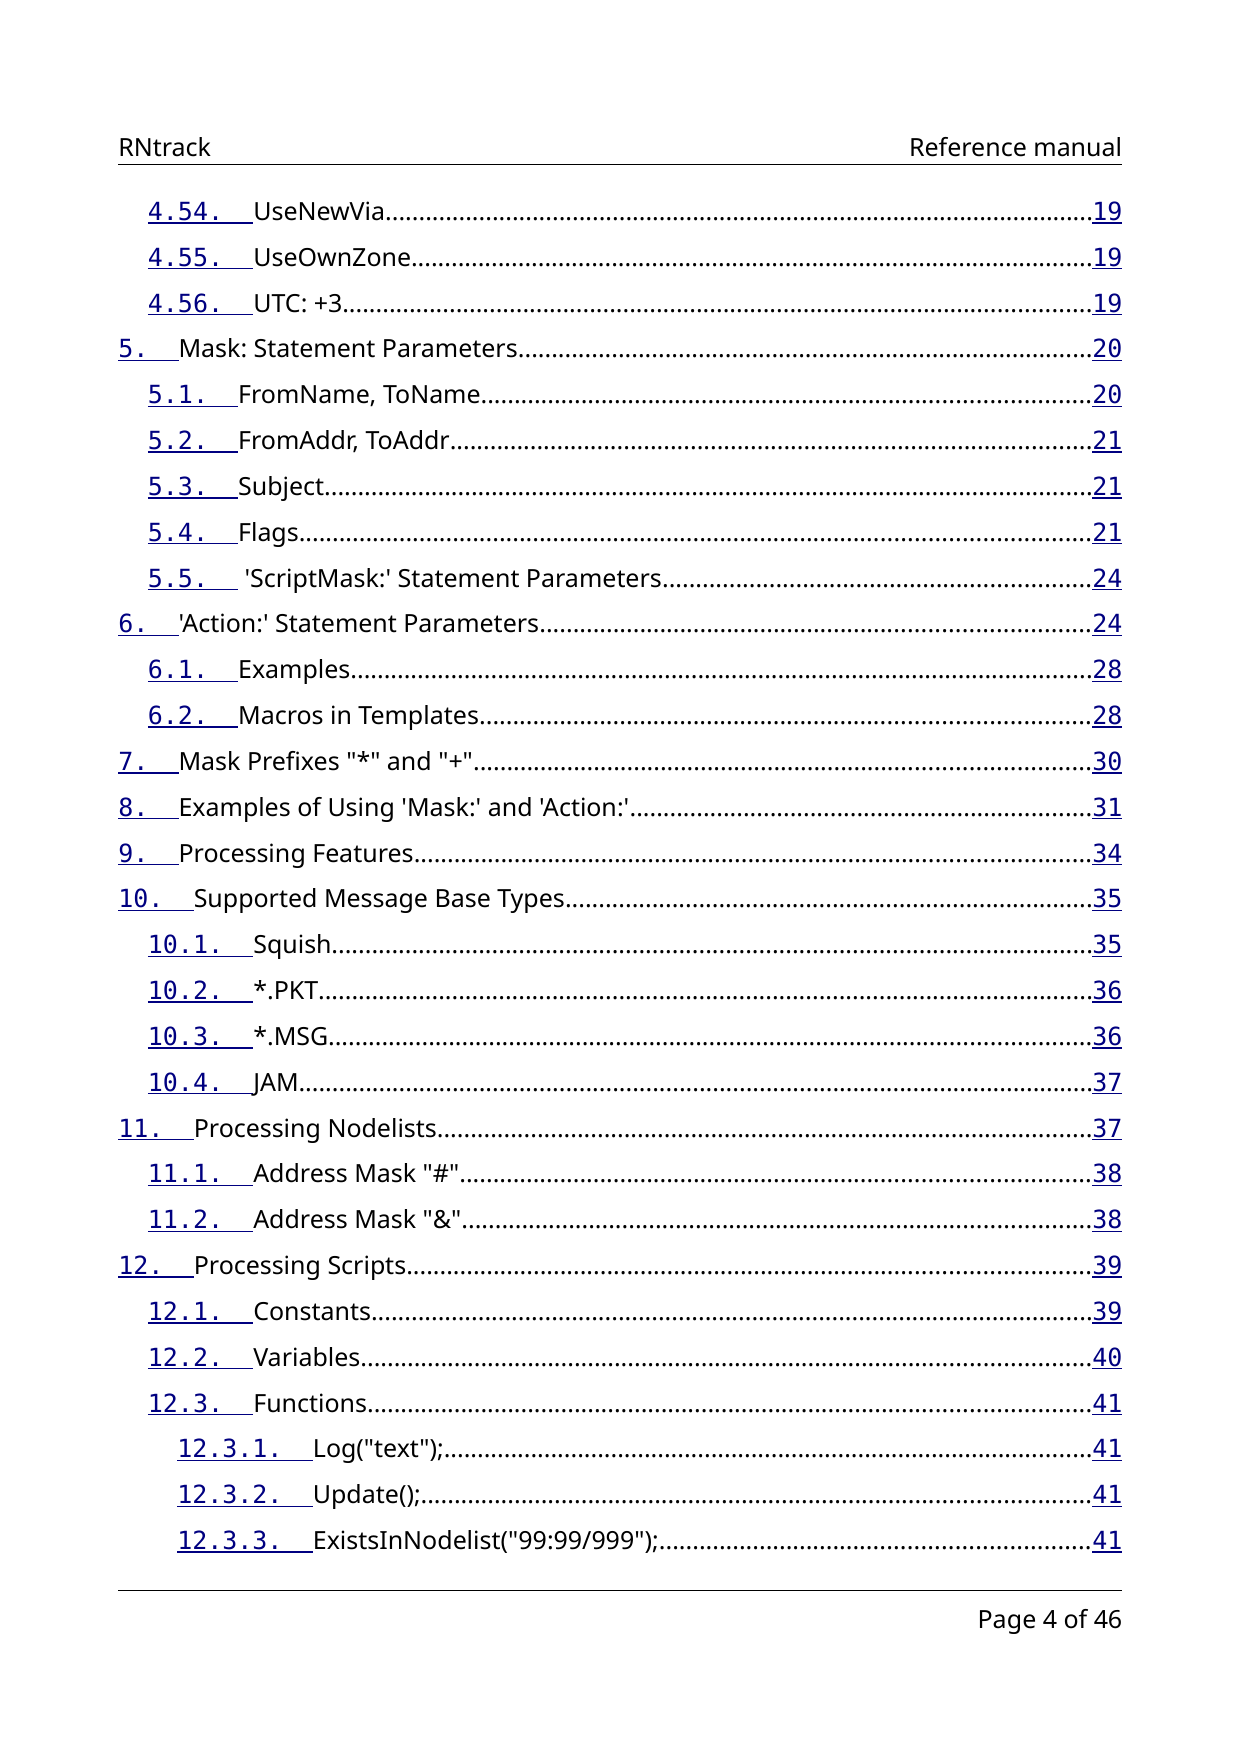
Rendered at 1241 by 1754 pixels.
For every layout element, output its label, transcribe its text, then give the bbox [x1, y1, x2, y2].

text 6.1. Examples 28 [148, 652, 1122, 686]
text 11.2. Address Mask "&" 38 [148, 1202, 1122, 1236]
text 12.3. Functions 41 [148, 1385, 1122, 1419]
text 12.2. Variables 40 [148, 1339, 1122, 1373]
text 5.3. Subject 21 [148, 468, 1122, 503]
text 4.54. UseNewVia 19 [148, 193, 1122, 228]
text 10.1. Squish 35 [148, 927, 1122, 961]
text 11.1. Address Mask "#" 38 [148, 1156, 1122, 1190]
text 7. Mask Prefixes "*" and "+" 30 [118, 743, 1122, 778]
text 5.1. FromName, ToName 20 [148, 377, 1122, 411]
text 12.3.2. Update(); 41 [177, 1477, 1122, 1511]
text 12.1. Constants 39 [148, 1293, 1122, 1328]
text 12. Processing Scripts 39 [118, 1248, 1122, 1282]
text 9. Processing Features 34 [118, 835, 1122, 869]
text 5.2. FromAddr, ToAddr 21 [148, 423, 1122, 457]
text 5. Mask: Statement Parameters 20 [118, 331, 1122, 365]
text 6.2. Macros in Templates 28 [148, 698, 1122, 732]
text 6. 'Action:' Statement Parameters 24 [118, 606, 1122, 640]
text 5.4. Flags 21 [148, 514, 1122, 548]
text 11. Processing Nodelists 37 [118, 1110, 1122, 1144]
text 10.4. JAM 37 [148, 1064, 1122, 1098]
text 5.5. 'ScriptMask:' Statement Parameters 24 [148, 560, 1122, 594]
text 8. Examples of Using 'Mask:' and 'Action:' 31 [118, 789, 1122, 823]
text 10.2. *.PKT 36 [148, 973, 1122, 1007]
text 10. Supported Message Base Types 35 [118, 881, 1122, 915]
text 10.3. *.MSG 36 [148, 1018, 1122, 1053]
text 4.56. UTC: +3 19 [148, 285, 1122, 319]
text 12.3.3. ExistsInNodelist("99:99/999"); 41 [177, 1523, 1122, 1557]
text 4.55. UseOwnZone 19 [148, 239, 1122, 273]
text 12.3.1. Log("text"); 41 [177, 1431, 1122, 1465]
